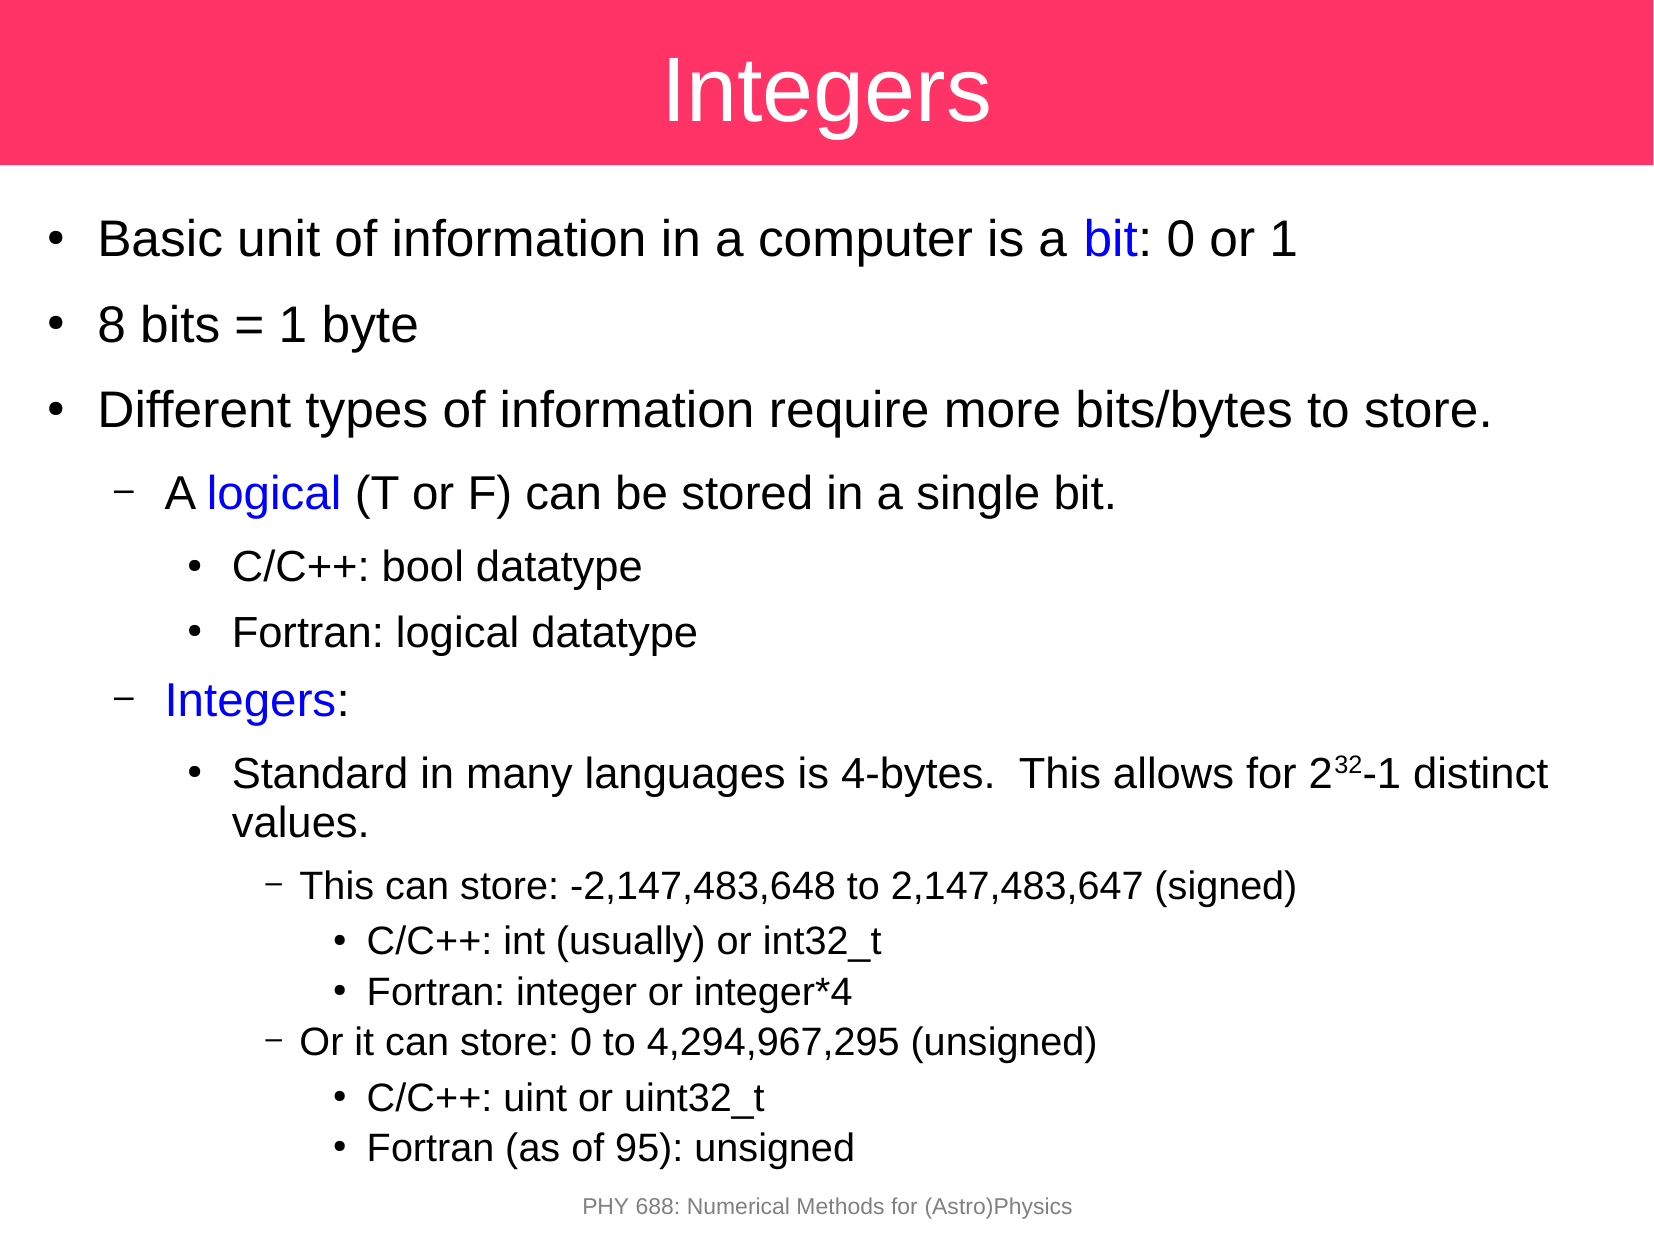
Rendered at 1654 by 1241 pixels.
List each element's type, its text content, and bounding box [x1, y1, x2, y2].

title Integers [82, 31, 1571, 148]
list Basic unit of information in a computer is a bit: 0 or 1 8 bits = 1 byte Different types of information require more bits/bytes to store. A logical (T or F) can be stored in a single bit. C/C++: bool datatype Fortran: logical datatype Integers: Standard in many languages is 4-bytes. This allows for 232-1 distinct values. This can store: -2,147,483,648 to 2,147,483,647 (signed) C/C++: int (usually) or int32_t Fortran: integer or integer*4 Or it can store: 0 to 4,294,967,295 (unsigned) C/C++: uint or uint32_t Fortran (as of 95): unsigned [30, 210, 1621, 1171]
